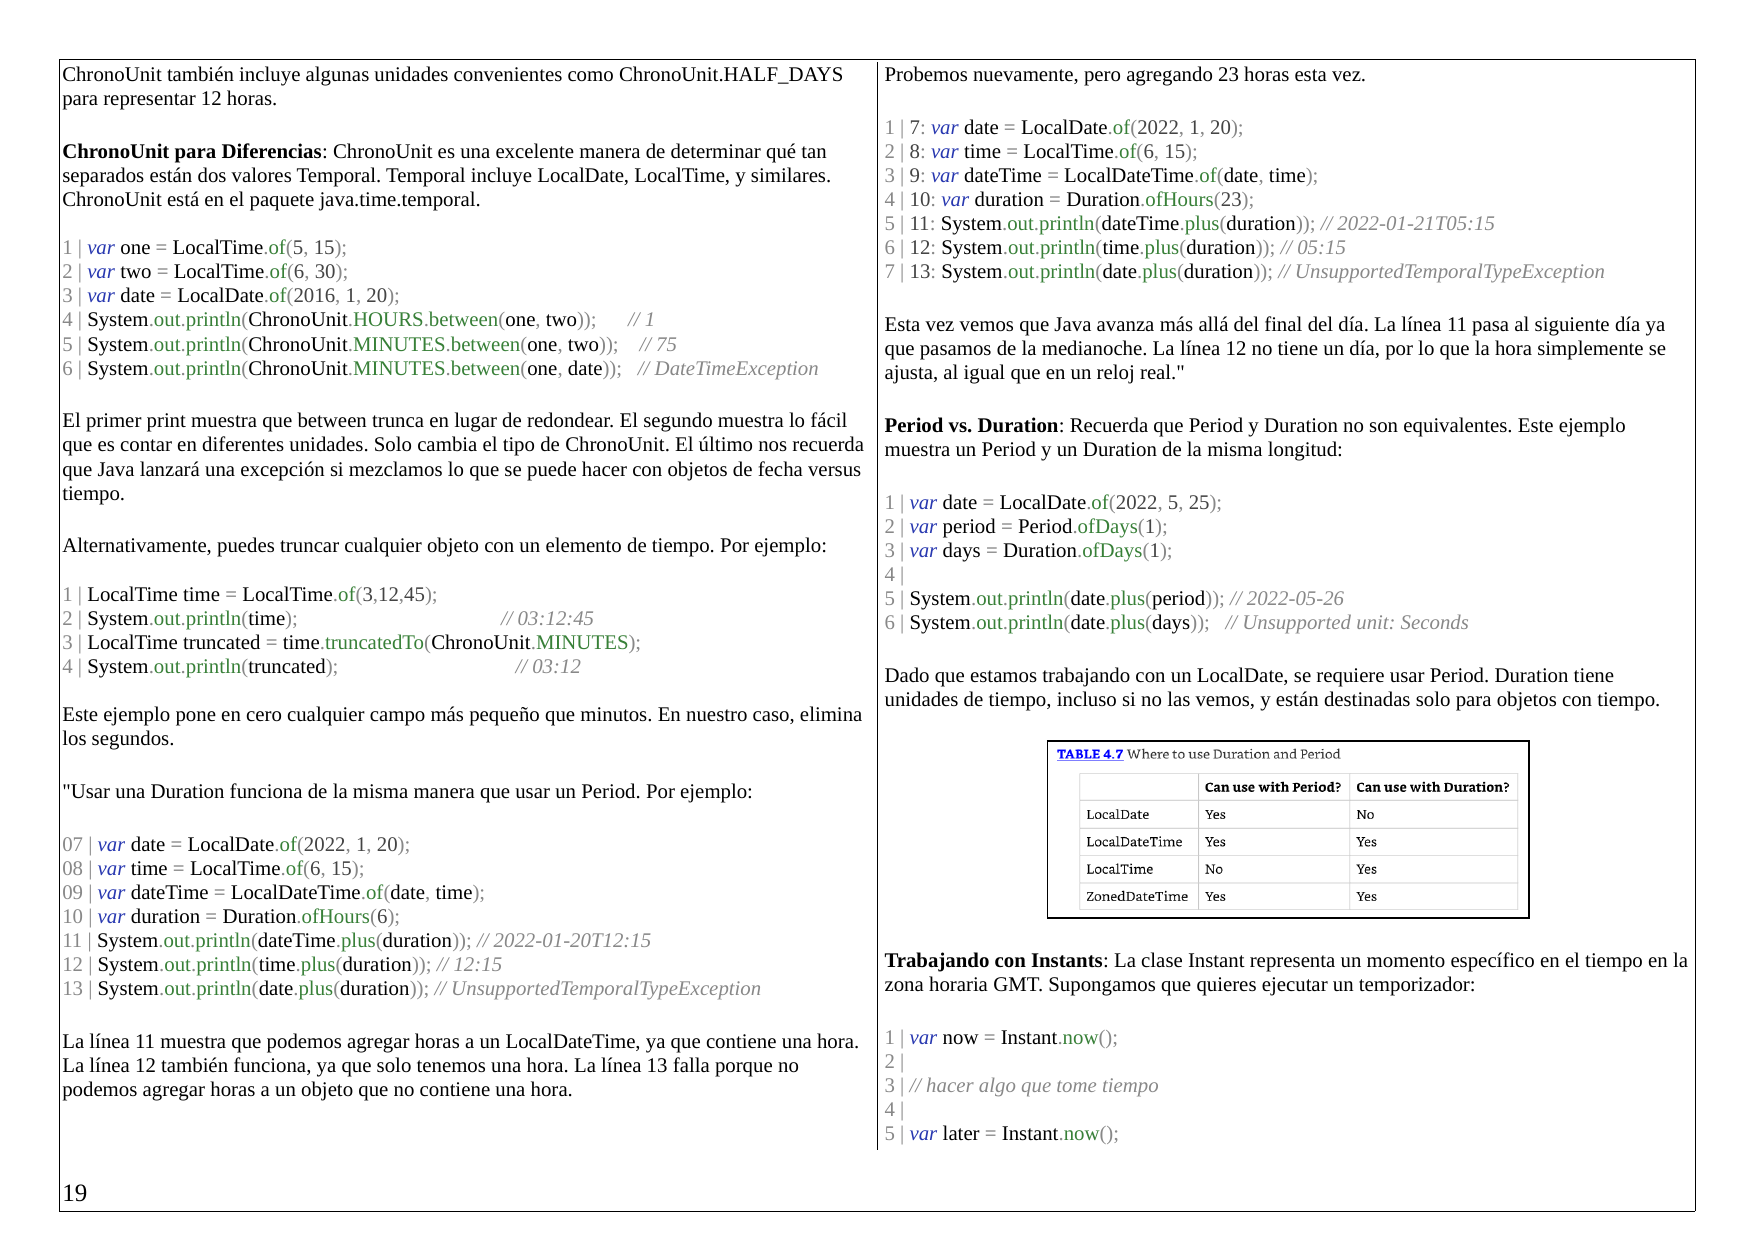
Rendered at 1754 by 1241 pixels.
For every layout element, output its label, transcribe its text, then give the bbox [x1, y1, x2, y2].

text 1 | LocalTime time = LocalTime.of(3,12,45); [62, 581, 869, 606]
text El primer print muestra que between trunca en lugar de redondear. El segundo muestra lo fácil que es contar en diferentes unidades. Solo cambia el tipo de ChronoUnit. El último nos recuerda que Java lanzará una excepción si mezclamos lo que se puede hacer con objetos de fecha versus tiempo. [62, 408, 869, 504]
text 6 | System.out.println(date.plus(days)); // Unsupported unit: Seconds [884, 610, 1692, 634]
text 5 | System.out.println(ChronoUnit.MINUTES.between(one, two)); // 75 [62, 331, 869, 356]
text 5 | 11: System.out.println(dateTime.plus(duration)); // 2022-01-21T05:15 [884, 211, 1692, 235]
text 1 | var now = Instant.now(); [884, 1024, 1692, 1049]
text ChronoUnit también incluye algunas unidades convenientes como ChronoUnit.HALF_DAYS para representar 12 horas. [62, 62, 869, 110]
text 6 | System.out.println(ChronoUnit.MINUTES.between(one, date)); // DateTimeException [62, 356, 869, 379]
text 3 | 9: var dateTime = LocalDateTime.of(date, time); [884, 163, 1692, 187]
picture [1051, 744, 1525, 915]
text 09 | var dateTime = LocalDateTime.of(date, time); [62, 879, 869, 904]
text 12 | System.out.println(time.plus(duration)); // 12:15 [62, 952, 869, 976]
text 3 | var days = Duration.ofDays(1); [884, 538, 1692, 562]
text Probemos nuevamente, pero agregando 23 horas esta vez. [884, 62, 1692, 86]
text 1 | var date = LocalDate.of(2022, 5, 25); [884, 490, 1692, 514]
text 2 | System.out.println(time); // 03:12:45 [62, 606, 869, 629]
text ChronoUnit para Diferencias: ChronoUnit es una excelente manera de determinar qué tan separados están dos valores Temporal. Temporal incluye LocalDate, LocalTime, y similares. ChronoUnit está en el paquete java.time.temporal. [62, 139, 869, 211]
text 4 | [884, 562, 1692, 586]
text 3 | var date = LocalDate.of(2016, 1, 20); [62, 283, 869, 307]
text 07 | var date = LocalDate.of(2022, 1, 20); [62, 831, 869, 856]
text Dado que estamos trabajando con un LocalDate, se requiere usar Period. Duration tiene unidades de tiempo, incluso si no las vemos, y están destinadas solo para objetos con tiempo. [884, 663, 1692, 711]
text Este ejemplo pone en cero cualquier campo más pequeño que minutos. En nuestro caso, elimina los segundos. [62, 702, 869, 750]
text 4 | System.out.println(truncated); // 03:12 [62, 654, 869, 678]
text 1 | 7: var date = LocalDate.of(2022, 1, 20); [884, 115, 1692, 139]
text 2 | var two = LocalTime.of(6, 30); [62, 259, 869, 283]
text 13 | System.out.println(date.plus(duration)); // UnsupportedTemporalTypeException [62, 976, 869, 1000]
text Esta vez vemos que Java avanza más allá del final del día. La línea 11 pasa al siguiente día ya que pasamos de la medianoche. La línea 12 no tiene un día, por lo que la hora simplemente se ajusta, al igual que en un reloj real." [884, 312, 1692, 384]
text 10 | var duration = Duration.ofHours(6); [62, 904, 869, 928]
text 3 | LocalTime truncated = time.truncatedTo(ChronoUnit.MINUTES); [62, 629, 869, 654]
text Period vs. Duration: Recuerda que Period y Duration no son equivalentes. Este ejemplo muestra un Period y un Duration de la misma longitud: [884, 413, 1692, 461]
text Trabajando con Instants: La clase Instant representa un momento específico en el tiempo en la zona horaria GMT. Supongamos que quieres ejecutar un temporizador: [884, 948, 1692, 996]
text 4 | [884, 1097, 1692, 1121]
text "Usar una Duration funciona de la misma manera que usar un Period. Por ejemplo: [62, 779, 869, 803]
text 4 | System.out.println(ChronoUnit.HOURS.between(one, two)); // 1 [62, 307, 869, 331]
text 6 | 12: System.out.println(time.plus(duration)); // 05:15 [884, 235, 1692, 259]
text 2 | [884, 1049, 1692, 1073]
text 5 | var later = Instant.now(); [884, 1121, 1692, 1145]
text 1 | var one = LocalTime.of(5, 15); [62, 235, 869, 259]
text Alternativamente, puedes truncar cualquier objeto con un elemento de tiempo. Por ejemplo: [62, 533, 869, 557]
text 7 | 13: System.out.println(date.plus(duration)); // UnsupportedTemporalTypeException [884, 259, 1692, 283]
text 3 | // hacer algo que tome tiempo [884, 1073, 1692, 1097]
text 08 | var time = LocalTime.of(6, 15); [62, 856, 869, 879]
text La línea 11 muestra que podemos agregar horas a un LocalDateTime, ya que contiene una hora. La línea 12 también funciona, ya que solo tenemos una hora. La línea 13 falla porque no podemos agregar horas a un objeto que no contiene una hora. [62, 1029, 869, 1101]
text 2 | var period = Period.ofDays(1); [884, 514, 1692, 538]
text 2 | 8: var time = LocalTime.of(6, 15); [884, 139, 1692, 163]
text 5 | System.out.println(date.plus(period)); // 2022-05-26 [884, 586, 1692, 610]
text 11 | System.out.println(dateTime.plus(duration)); // 2022-01-20T12:15 [62, 928, 869, 952]
text 4 | 10: var duration = Duration.ofHours(23); [884, 187, 1692, 211]
